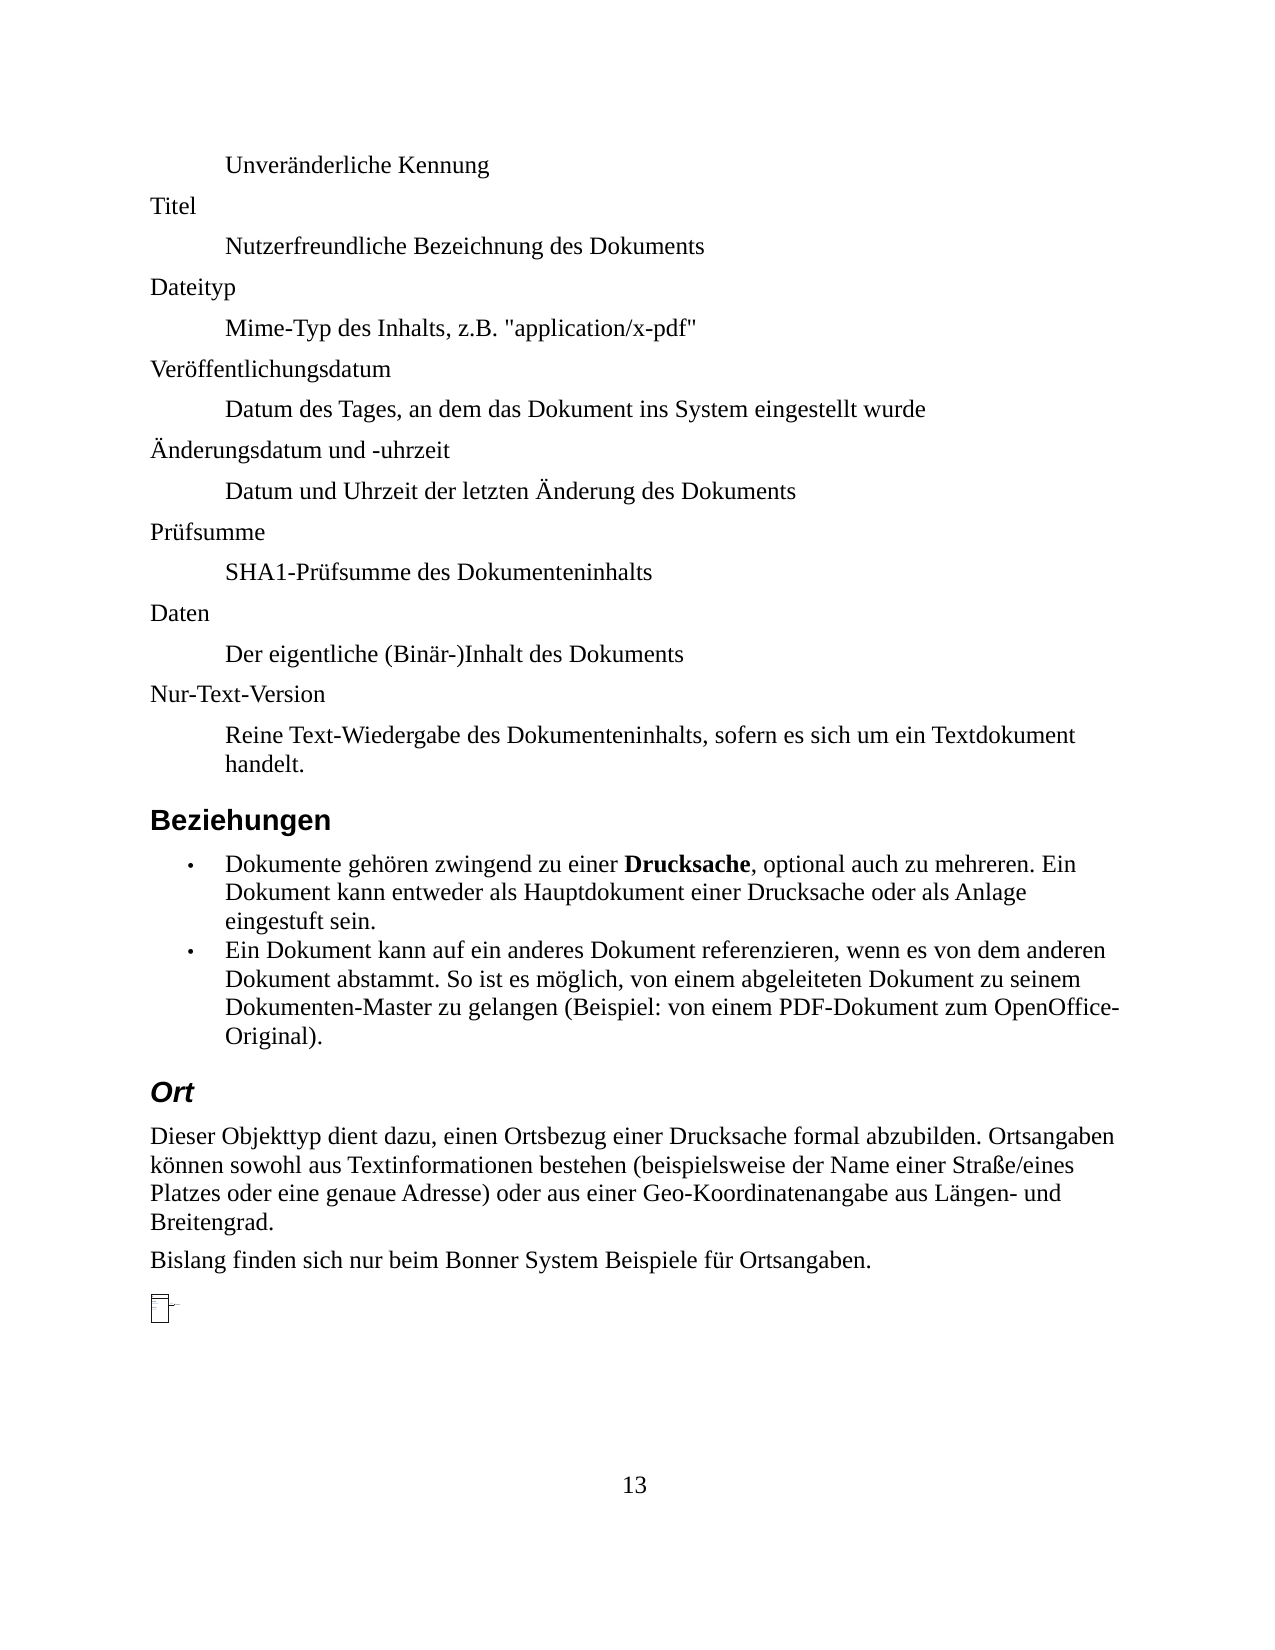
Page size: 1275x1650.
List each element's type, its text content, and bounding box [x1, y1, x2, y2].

text Dateityp [150, 272, 1125, 301]
text Der eigentliche (Binär-)Inhalt des Dokuments [225, 639, 1125, 667]
text Daten [150, 598, 1125, 627]
text Mime-Typ des Inhalts, z.B. "application/x-pdf" [225, 313, 1125, 342]
text Reine Text-Wiedergabe des Dokumenteninhalts, sofern es sich um ein Textdokument handelt. [225, 720, 1125, 778]
text Bislang finden sich nur beim Bonner System Beispiele für Ortsangaben. [150, 1245, 1125, 1274]
text Nutzerfreundliche Bezeichnung des Dokuments [225, 231, 1125, 260]
subtitle Ort [150, 1075, 1125, 1108]
text Veröffentlichungsdatum [150, 354, 1125, 382]
list Ein Dokument kann auf ein anderes Dokument referenzieren, wenn es von dem anderen Dokument abstammt. So ist es möglich, von einem abgeleiteten Dokument zu seinem Dokumenten-Master zu gelangen (Beispiel: von einem PDF-Dokument zum OpenOffice-Original). [187, 935, 1125, 1050]
text SHA1-Prüfsumme des Dokumenteninhalts [225, 557, 1125, 586]
text Unveränderliche Kennung [225, 150, 1125, 179]
text Prüfsumme [150, 517, 1125, 545]
text Änderungsdatum und -uhrzeit [150, 435, 1125, 464]
list Dokumente gehören zwingend zu einer Drucksache, optional auch zu mehreren. Ein Dokument kann entweder als Hauptdokument einer Drucksache oder als Anlage eingestuft sein. [187, 849, 1125, 935]
text Datum des Tages, an dem das Dokument ins System eingestellt wurde [225, 394, 1125, 423]
text Datum und Uhrzeit der letzten Änderung des Dokuments [225, 476, 1125, 504]
text Titel [150, 191, 1125, 219]
text Dieser Objekttyp dient dazu, einen Ortsbezug einer Drucksache formal abzubilden. Ortsangaben können sowohl aus Textinformationen bestehen (beispielsweise der Name einer Straße/eines Platzes oder eine genaue Adresse) oder aus einer Geo-Koordinatenangabe aus Längen- und Breitengrad. [150, 1121, 1125, 1236]
subtitle Beziehungen [150, 803, 1125, 836]
text Nur-Text-Version [150, 679, 1125, 708]
